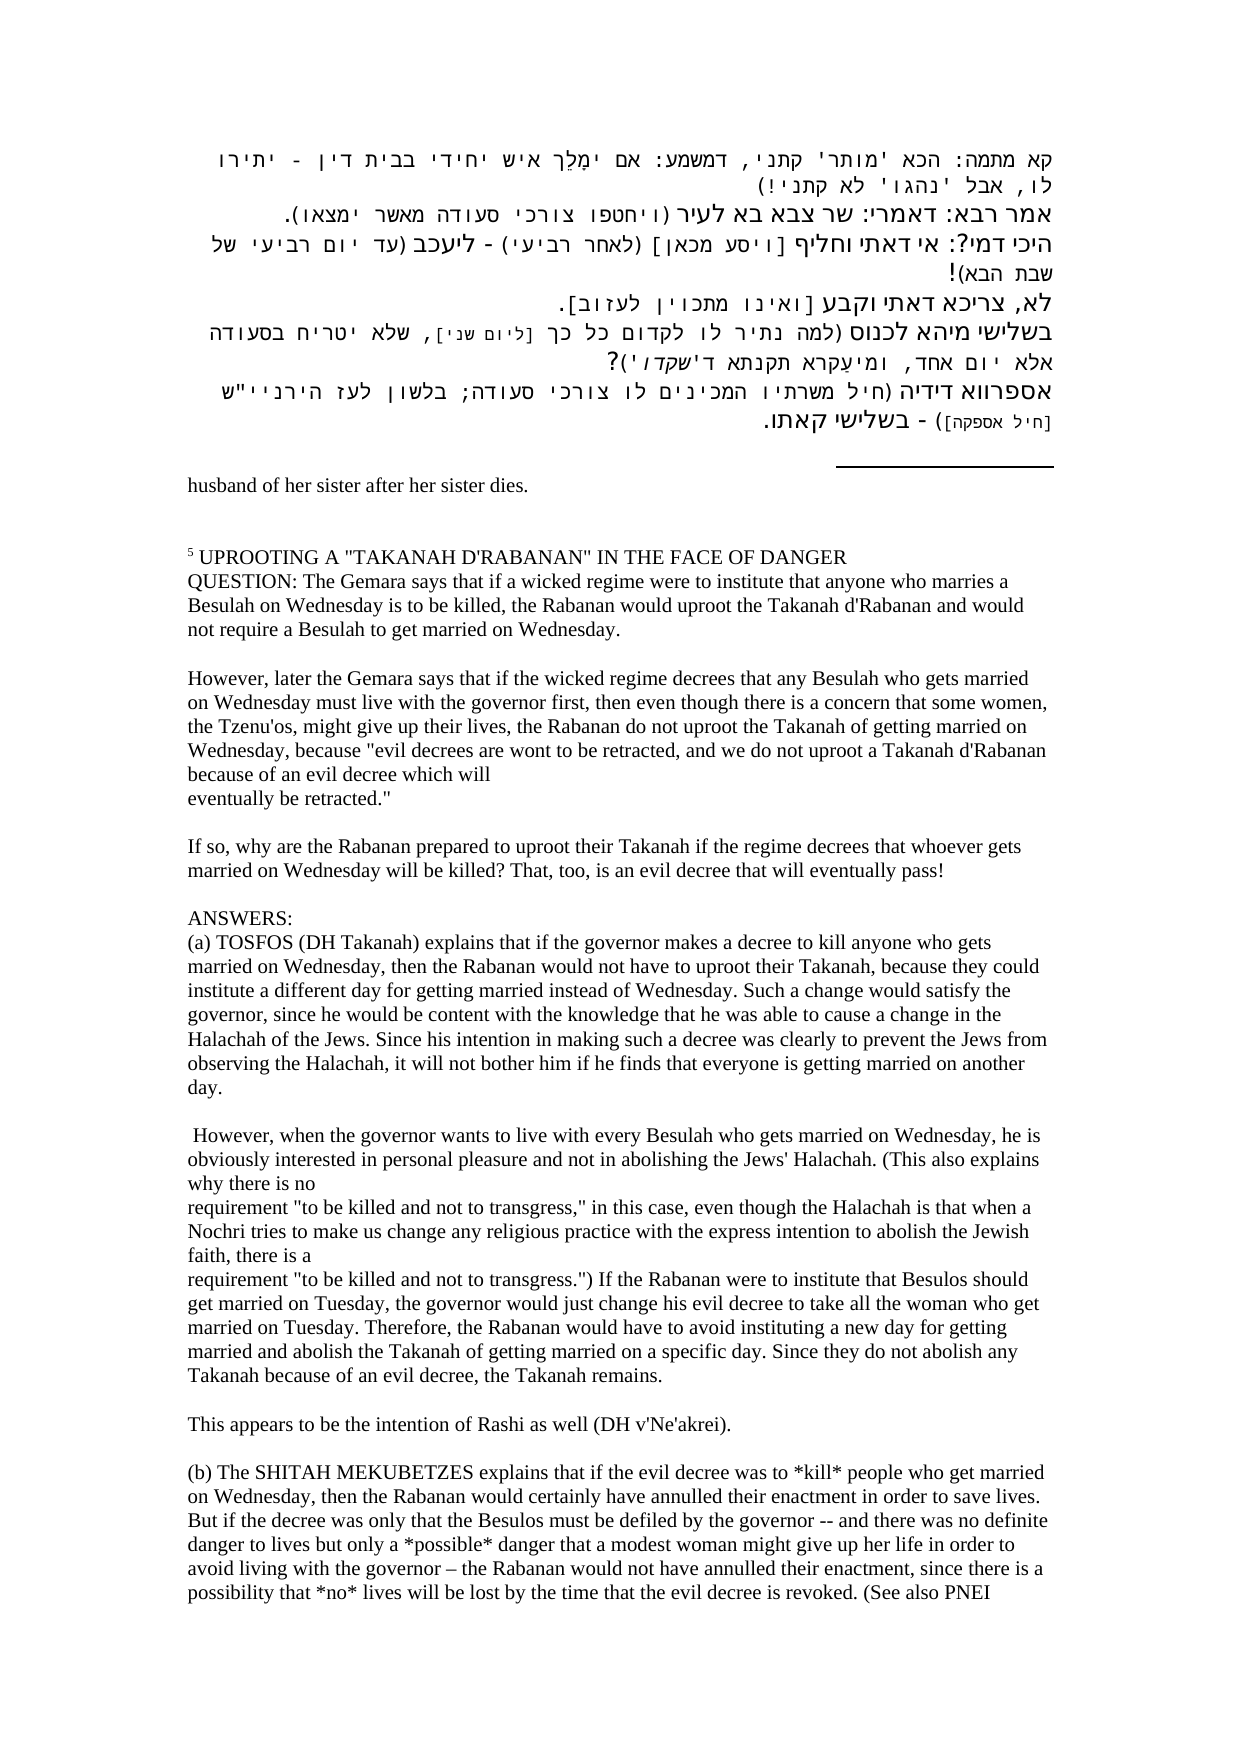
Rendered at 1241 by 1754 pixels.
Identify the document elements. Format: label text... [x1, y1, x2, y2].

text בשלישי מיהא לכנוס (למה נתיר לו לקדום כל כך [ליום שני], שלא יטריח בסעודה אלא יום אחד, ומיעַקרא תקנתא ד'שקדו')? [187, 317, 1053, 376]
text UPROOTING A "TAKANAH D'RABANAN" IN THE FACE OF DANGER QUESTION: The Gemara says that if a wicked regime were to institute that anyone who marries a Besulah on Wednesday is to be killed, the Rabanan would uproot the Takanah d'Rabanan and would not require a Besulah to get married on Wednesday. However, later the Gemara says that if the wicked regime decrees that any Besulah who gets married on Wednesday must live with the governor first, then even though there is a concern that some women, the Tzenu'os, might give up their lives, the Rabanan do not uproot the Takanah of getting married on Wednesday, because "evil decrees are wont to be retracted, and we do not uproot a Takanah d'Rabanan because of an evil decree which will eventually be retracted." If so, why are the Rabanan prepared to uproot their Takanah if the regime decrees that whoever gets married on Wednesday will be killed? That, too, is an evil decree that will eventually pass! ANSWERS: (a) TOSFOS (DH Takanah) explains that if the governor makes a decree to kill anyone who gets married on Wednesday, then the Rabanan would not have to uproot their Takanah, because they could institute a different day for getting married instead of Wednesday. Such a change would satisfy the governor, since he would be content with the knowledge that he was able to cause a change in the Halachah of the Jews. Since his intention in making such a decree was clearly to prevent the Jews from observing the Halachah, it will not bother him if he finds that everyone is getting married on another day. However, when the governor wants to live with every Besulah who gets married on Wednesday, he is obviously interested in personal pleasure and not in abolishing the Jews' Halachah. (This also explains why there is no requirement "to be killed and not to transgress," in this case, even though the Halachah is that when a Nochri tries to make us change any religious practice with the express intention to abolish the Jewish faith, there is a requirement "to be killed and not to transgress.") If the Rabanan were to institute that Besulos should get married on Tuesday, the governor would just change his evil decree to take all the woman who get married on Tuesday. Therefore, the Rabanan would have to avoid instituting a new day for getting married and abolish the Takanah of getting married on a specific day. Since they do not abolish any Takanah because of an evil decree, the Takanah remains. This appears to be the intention of Rashi as well (DH v'Ne'akrei). (b) The SHITAH MEKUBETZES explains that if the evil decree was to *kill* people who get married on Wednesday, then the Rabanan would certainly have annulled their enactment in order to save lives. But if the decree was only that the Besulos must be defiled by the governor -- and there was no definite danger to lives but only a *possible* danger that a modest woman might give up her life in order to avoid living with the governor – the Rabanan would not have annulled their enactment, since there is a possibility that *no* lives will be lost by the time that the evil decree is revoked. (See also PNEI [187, 545, 1053, 1604]
text אמר רבא: דאמרי: שר צבא בא לעיר (ויחטפו צורכי סעודה מאשר ימצאו). [187, 199, 1053, 229]
text היכי דמי?: אי דאתי וחליף [ויסע מכאן] (לאחר רביעי) - ליעכב (עד יום רביעי של שבת הבא)! [187, 229, 1053, 288]
text לא, צריכא דאתי וקבע [ואינו מתכוין לעזוב]. [187, 288, 1053, 317]
text אספרווא דידיה (חיל משרתיו המכינים לו צורכי סעודה; בלשון לעז הירניי"ש [חיל אספקה]) - בשלישי קאתו. [187, 376, 1053, 435]
text קא מתמה: הכא 'מותר' קתני, דמשמע: אם ימָלֵך איש יחידי בבית דין - יתירו לו, אבל 'נהגו' לא קתני!) [187, 150, 1053, 199]
